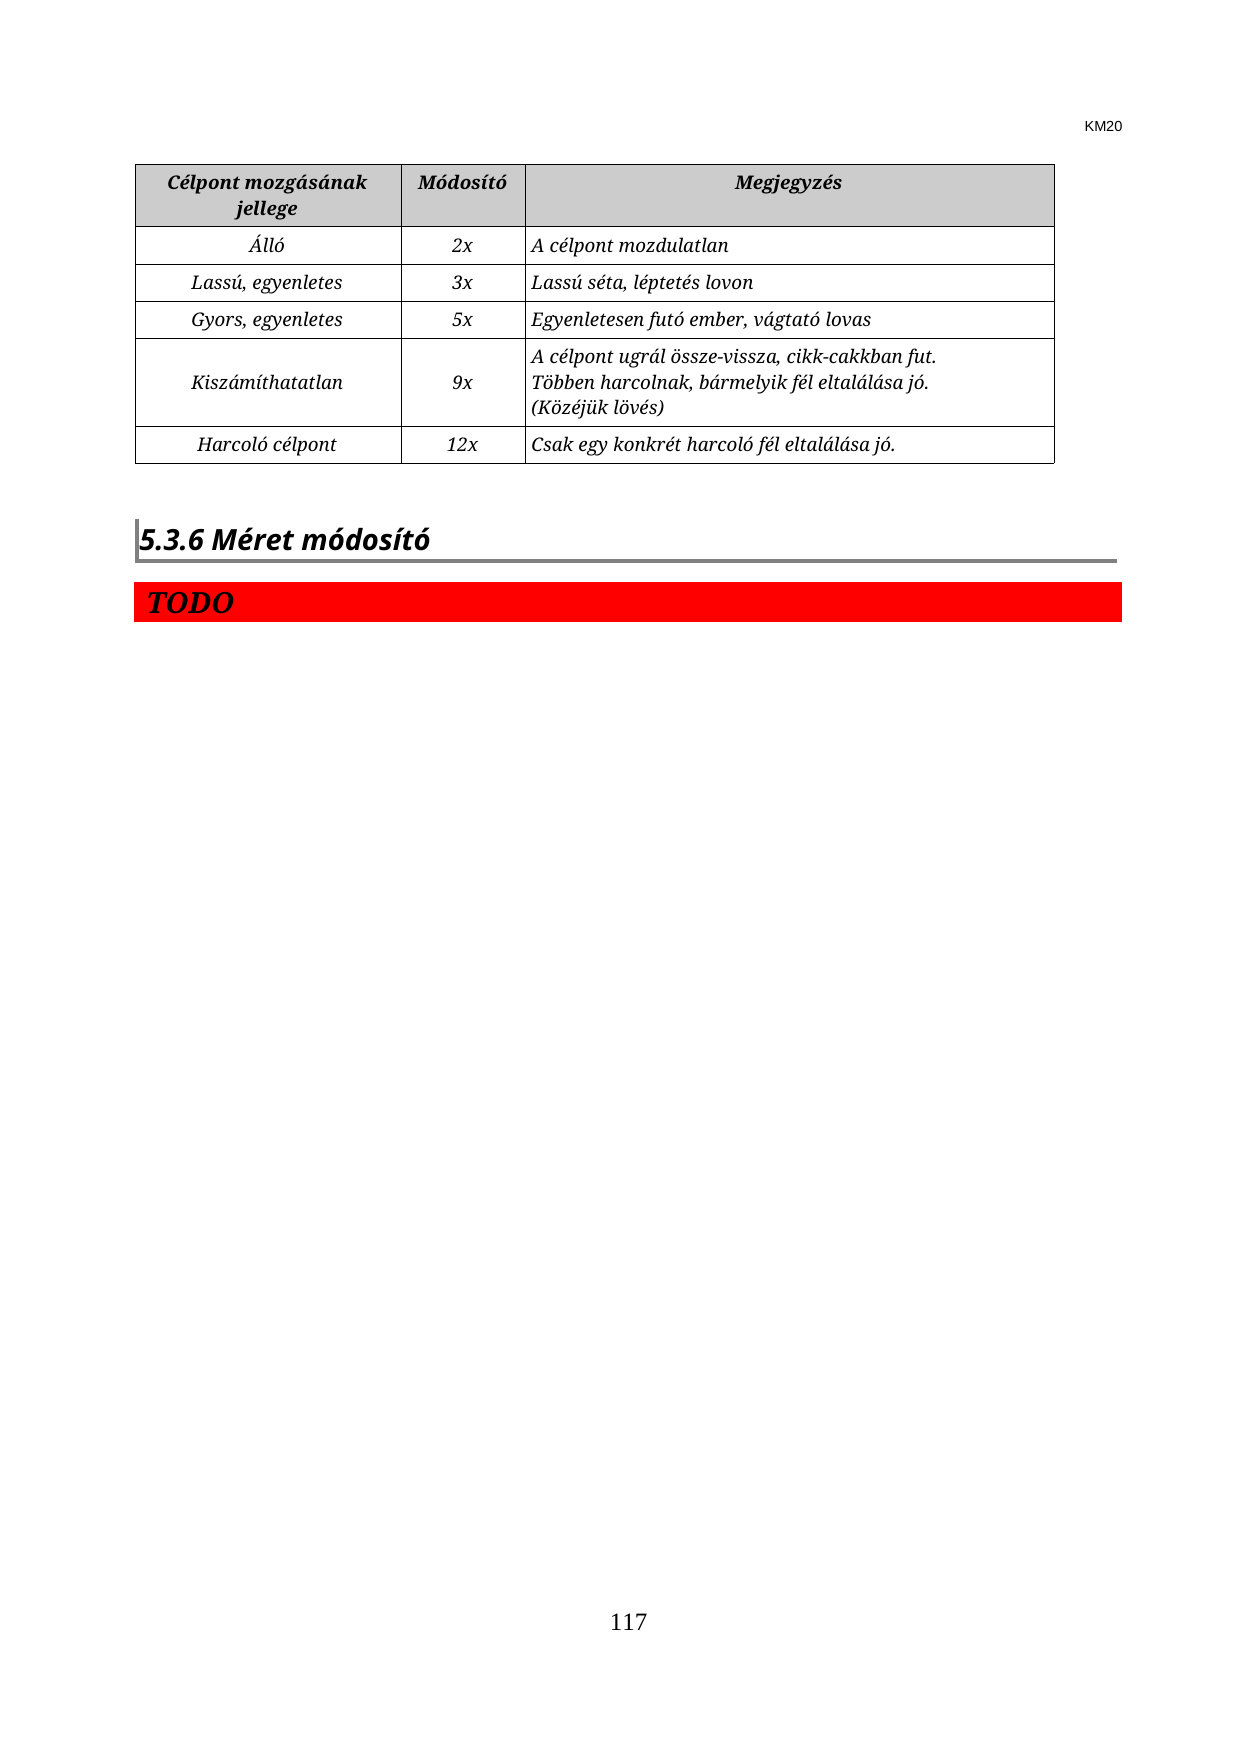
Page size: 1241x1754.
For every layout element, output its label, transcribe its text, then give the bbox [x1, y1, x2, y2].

table_cell 9x [402, 339, 525, 426]
table_header Megjegyzés [526, 165, 1054, 226]
table_cell A célpont mozdulatlan [526, 227, 1054, 264]
table_cell Gyors, egyenletes [136, 302, 401, 338]
table_header Módosító [402, 165, 525, 226]
table_cell Álló [136, 227, 401, 264]
table_cell 12x [402, 427, 525, 463]
text TODO [134, 582, 1122, 622]
table_cell Csak egy konkrét harcoló fél eltalálása jó. [526, 427, 1054, 463]
table_header Célpont mozgásának jellege [136, 165, 401, 226]
table_cell Kiszámíthatatlan [136, 339, 401, 426]
table_cell Harcoló célpont [136, 427, 401, 463]
table_cell 5x [402, 302, 525, 338]
subtitle Méret módosító [139, 519, 1122, 559]
table_cell 3x [402, 265, 525, 301]
table_cell Lassú séta, léptetés lovon [526, 265, 1054, 301]
table_cell 2x [402, 227, 525, 264]
table_cell Egyenletesen futó ember, vágtató lovas [526, 302, 1054, 338]
table_cell A célpont ugrál össze-vissza, cikk-cakkban fut. Többen harcolnak, bármelyik fél eltalálása jó. (Közéjük lövés) [526, 339, 1054, 426]
table_cell Lassú, egyenletes [136, 265, 401, 301]
